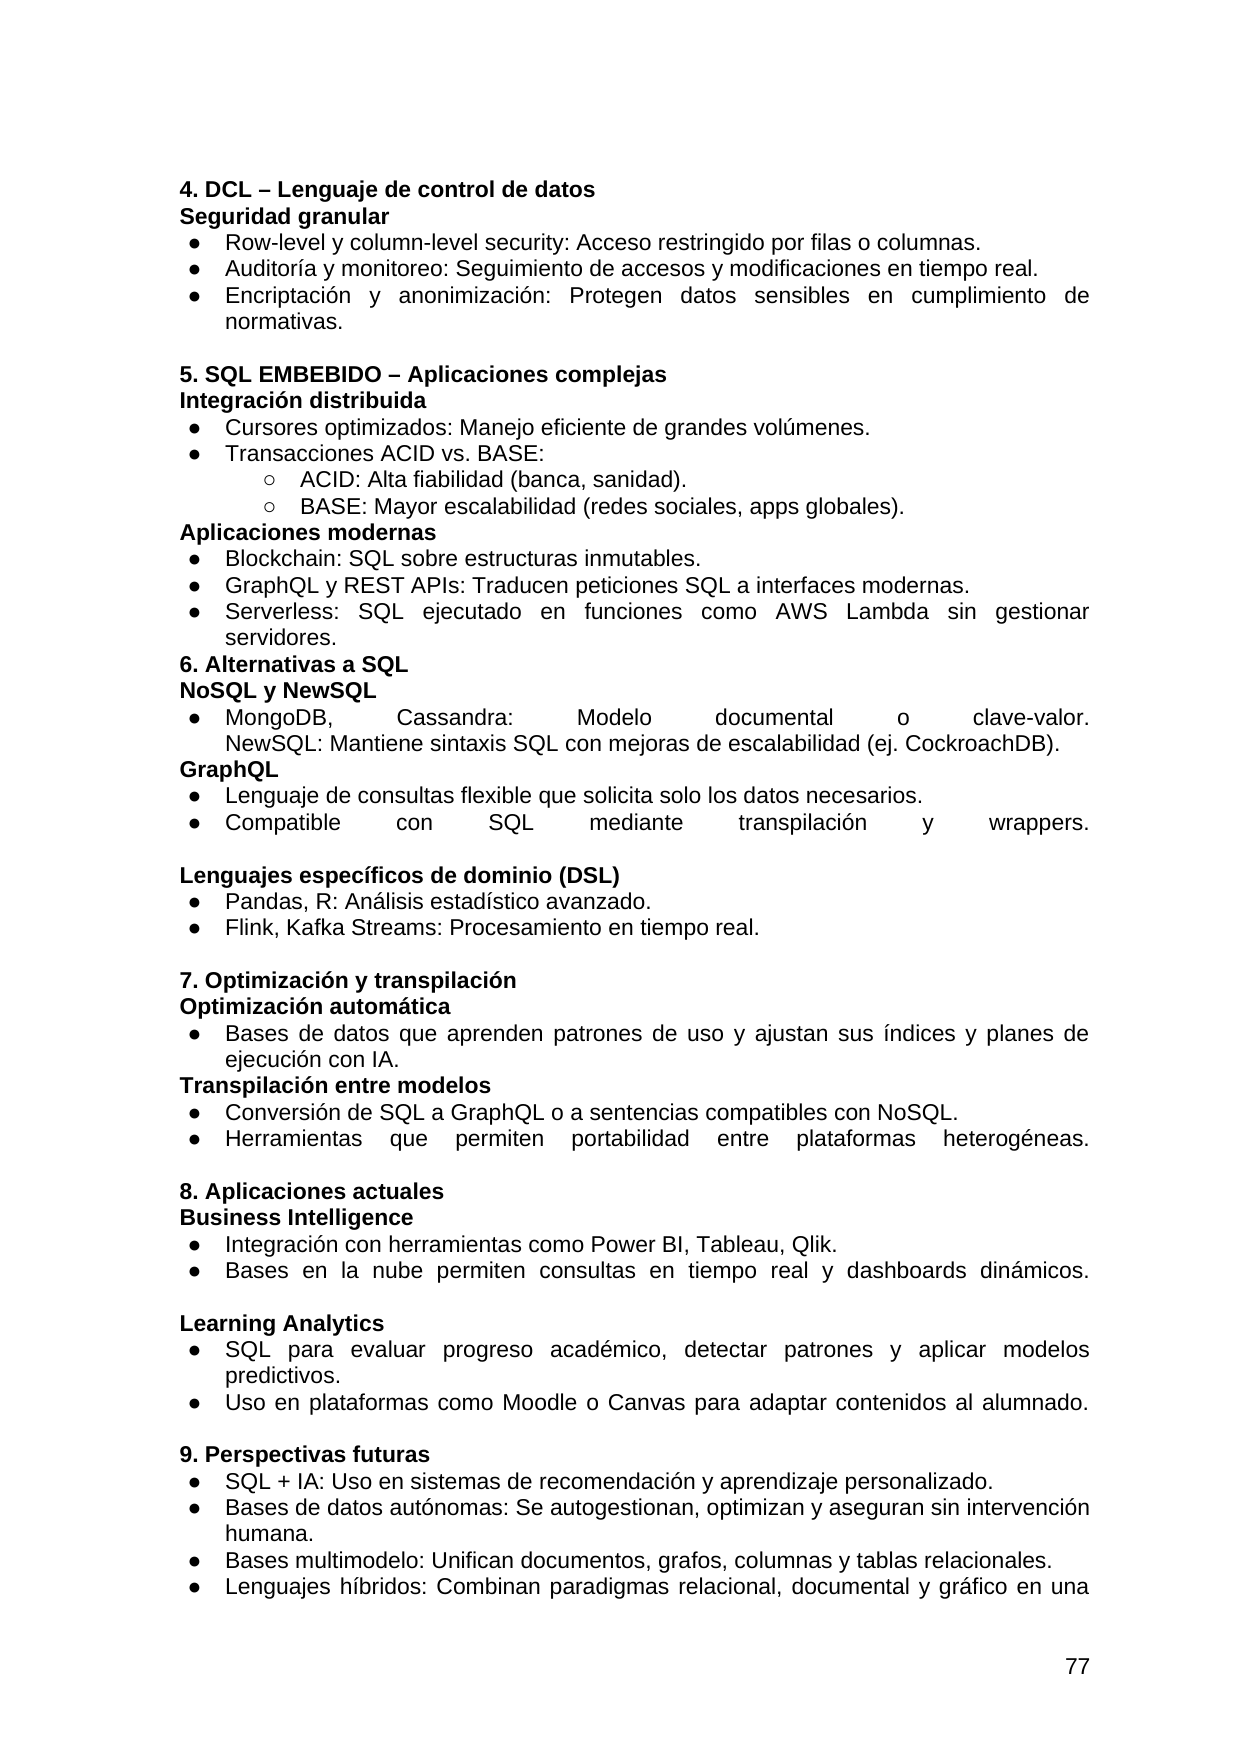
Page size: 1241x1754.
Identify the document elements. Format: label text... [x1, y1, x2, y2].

text Learning Analytics [179, 1309, 1090, 1336]
text 7. Optimización y transpilación [179, 967, 1090, 993]
list Lenguajes híbridos: Combinan paradigmas relacional, documental y gráfico en una [187, 1573, 1090, 1599]
list Blockchain: SQL sobre estructuras inmutables. [187, 545, 1090, 572]
text NoSQL y NewSQL [179, 677, 1090, 703]
text 5. SQL EMBEBIDO – Aplicaciones complejas [179, 361, 1090, 387]
list Integración con herramientas como Power BI, Tableau, Qlik. [187, 1231, 1090, 1257]
list [187, 150, 1090, 176]
text 6. Alternativas a SQL [179, 651, 1090, 677]
text 9. Perspectivas futuras [179, 1441, 1090, 1468]
list SQL + IA: Uso en sistemas de recomendación y aprendizaje personalizado. [187, 1468, 1090, 1494]
list BASE: Mayor escalabilidad (redes sociales, apps globales). [262, 493, 1090, 519]
list Conversión de SQL a GraphQL o a sentencias compatibles con NoSQL. [187, 1099, 1090, 1125]
list Transacciones ACID vs. BASE: [187, 440, 1090, 466]
list Bases de datos que aprenden patrones de uso y ajustan sus índices y planes de ejecución con IA. [187, 1020, 1090, 1072]
list Cursores optimizados: Manejo eficiente de grandes volúmenes. [187, 413, 1090, 440]
text GraphQL [179, 756, 1090, 782]
text Transpilación entre modelos [179, 1072, 1090, 1099]
list Herramientas que permiten portabilidad entre plataformas heterogéneas. [187, 1125, 1090, 1178]
list Row-level y column-level security: Acceso restringido por filas o columnas. [187, 229, 1090, 255]
list Lenguaje de consultas flexible que solicita solo los datos necesarios. [187, 782, 1090, 809]
text Seguridad granular [179, 203, 1090, 229]
list Encriptación y anonimización: Protegen datos sensibles en cumplimiento de normativas. [187, 282, 1090, 361]
text Business Intelligence [179, 1204, 1090, 1231]
list Serverless: SQL ejecutado en funciones como AWS Lambda sin gestionar servidores. [187, 598, 1090, 651]
list ACID: Alta fiabilidad (banca, sanidad). [262, 466, 1090, 493]
list Compatible con SQL mediante transpilación y wrappers. [187, 809, 1090, 862]
text Optimización automática [179, 993, 1090, 1020]
list Bases de datos autónomas: Se autogestionan, optimizan y aseguran sin intervención humana. [187, 1494, 1090, 1547]
list GraphQL y REST APIs: Traducen peticiones SQL a interfaces modernas. [187, 572, 1090, 598]
text Integración distribuida [179, 387, 1090, 413]
list MongoDB, Cassandra: Modelo documental o clave-valor. NewSQL: Mantiene sintaxis SQL con mejoras de escalabilidad (ej. CockroachDB). [187, 703, 1090, 756]
text Lenguajes específicos de dominio (DSL) [179, 862, 1090, 888]
list Pandas, R: Análisis estadístico avanzado. [187, 888, 1090, 914]
list SQL para evaluar progreso académico, detectar patrones y aplicar modelos predictivos. [187, 1336, 1090, 1389]
text 8. Aplicaciones actuales [179, 1178, 1090, 1204]
list Uso en plataformas como Moodle o Canvas para adaptar contenidos al alumnado. [187, 1389, 1090, 1441]
text Aplicaciones modernas [179, 519, 1090, 545]
text 4. DCL – Lenguaje de control de datos [179, 176, 1090, 203]
list Auditoría y monitoreo: Seguimiento de accesos y modificaciones en tiempo real. [187, 255, 1090, 282]
list Bases multimodelo: Unifican documentos, grafos, columnas y tablas relacionales. [187, 1547, 1090, 1573]
list Flink, Kafka Streams: Procesamiento en tiempo real. [187, 914, 1090, 941]
list Bases en la nube permiten consultas en tiempo real y dashboards dinámicos. [187, 1257, 1090, 1309]
